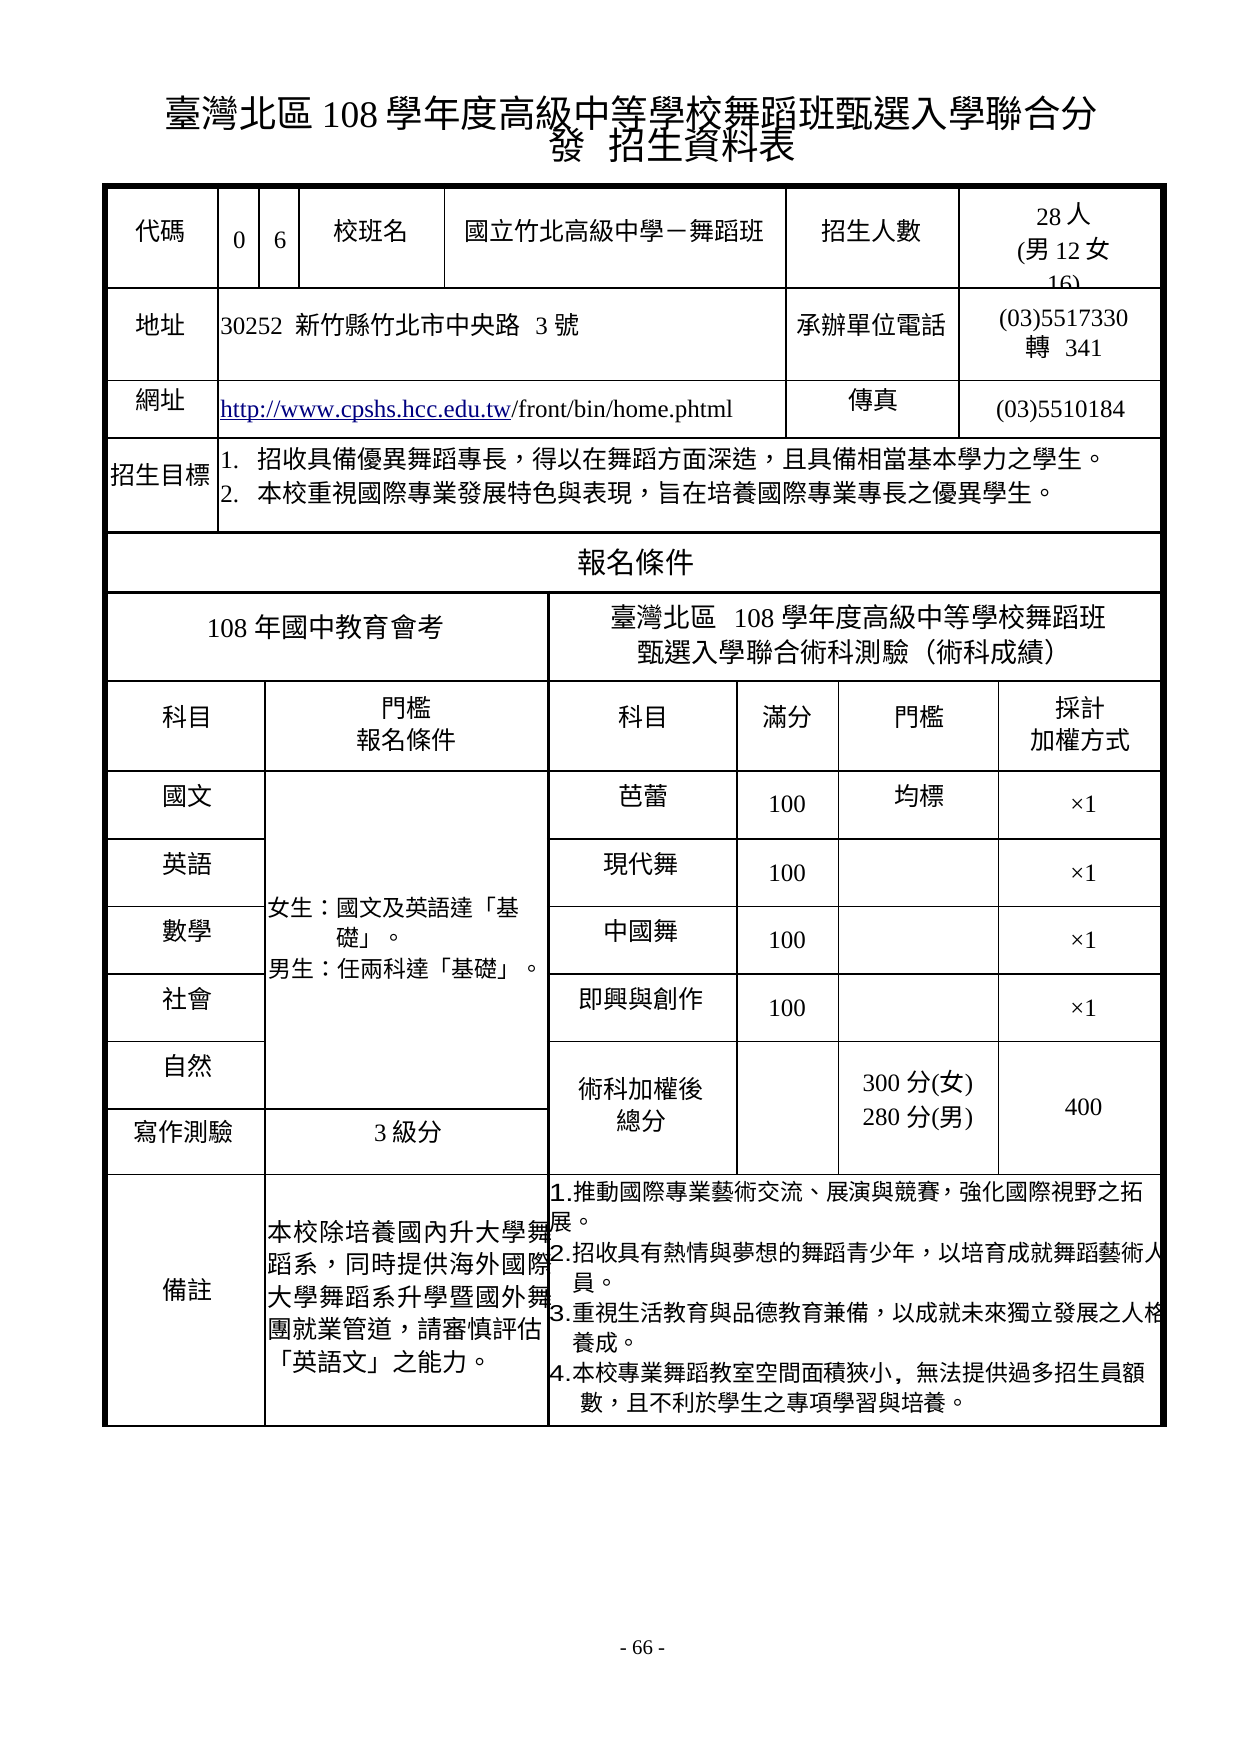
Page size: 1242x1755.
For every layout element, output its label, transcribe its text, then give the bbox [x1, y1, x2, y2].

table_cell http://www.cpshs.hcc.edu.tw/front/bin/home.phtml [219, 381, 785, 437]
table_cell 100 [738, 975, 838, 1041]
table_cell 寫作測驗 [108, 1110, 264, 1174]
text 臺灣北區108學年度高級中等學校舞蹈班甄選入學聯合分發 招生資料表 [164, 99, 1132, 170]
table_cell [839, 907, 998, 973]
table_cell 網址 [108, 381, 217, 437]
table_cell 採計 加權方式 [999, 682, 1160, 770]
table_cell 1.推動國際專業藝術交流、展演與競賽，強化國際視野之拓展。 2.招收具有熱情與夢想的舞蹈青少年，以培育成就舞蹈藝術人 員。 3.重視生活教育與品德教育兼備，以成就未來獨立發展之人格 養成。 4.本校專業舞蹈教室空間面積狹小, 無法提供過多招生員額 數，且不利於學生之專項學習與培養。 [550, 1175, 1160, 1425]
table_header 國立竹北高級中學－舞蹈班 [445, 189, 785, 287]
table_cell 滿分 [738, 682, 838, 770]
table_header 招生人數 [787, 189, 958, 287]
table_cell 承辦單位電話 [787, 289, 958, 380]
table_header 0 [219, 189, 258, 287]
table_cell 臺灣北區 108 學年度高級中等學校舞蹈班 甄選入學聯合術科測驗（術科成績） [550, 594, 1160, 680]
table_cell 傳真 [787, 381, 958, 437]
table_cell 100 [738, 907, 838, 973]
table_cell 科目 [108, 682, 264, 770]
table_cell ×1 [999, 840, 1160, 906]
table_cell 3 級分 [266, 1110, 547, 1174]
table_cell 本校除培養國內升大學舞 蹈系，同時提供海外國際 大學舞蹈系升學暨國外舞 團就業管道，請審慎評估 「英語文」之能力。 [266, 1175, 547, 1425]
table_cell 數學 [108, 907, 264, 973]
table_cell ×1 [999, 772, 1160, 838]
table_cell 英語 [108, 840, 264, 906]
table_header 校班名 [300, 189, 444, 287]
table_cell ×1 [999, 907, 1160, 973]
table_cell 科目 [550, 682, 736, 770]
table_cell 社會 [108, 975, 264, 1041]
table_cell 地址 [108, 289, 217, 380]
table_cell 108 年國中教育會考 [108, 594, 547, 680]
table_cell 芭蕾 [550, 772, 736, 838]
table_cell 400 [999, 1042, 1160, 1174]
table_cell 即興與創作 [550, 975, 736, 1041]
table_cell 自然 [108, 1042, 264, 1108]
table_cell 招生目標 [108, 439, 217, 531]
table_header 28人 (男12女16) [960, 189, 1160, 287]
table_cell 門檻 [839, 682, 998, 770]
table_cell (03)5510184 [960, 381, 1160, 437]
table_cell [738, 1042, 838, 1174]
table_cell [839, 840, 998, 906]
table_cell [839, 975, 998, 1041]
table_cell 備註 [108, 1175, 264, 1425]
table_cell 1. 招收具備優異舞蹈專長，得以在舞蹈方面深造，且具備相當基本學力之學生。 2. 本校重視國際專業發展特色與表現，旨在培養國際專業專長之優異學生。 [219, 439, 1160, 531]
table_cell 300 分(女) 280 分(男) [839, 1042, 998, 1174]
table_cell 30252 新竹縣竹北市中央路 3 號 [219, 289, 785, 380]
table_cell 均標 [839, 772, 998, 838]
table_cell 100 [738, 840, 838, 906]
table_cell 女生：國文及英語達「基 礎」。 男生：任兩科達「基礎」。 [266, 772, 547, 1108]
table_cell (03)5517330 轉 341 [960, 289, 1160, 380]
table_cell 門檻 報名條件 [266, 682, 547, 770]
table_cell 現代舞 [550, 840, 736, 906]
table_header 代碼 [108, 189, 217, 287]
table_cell 國文 [108, 772, 264, 838]
table_cell 術科加權後 總分 [550, 1042, 736, 1174]
table_cell 中國舞 [550, 907, 736, 973]
table_cell ×1 [999, 975, 1160, 1041]
table_cell 報名條件 [108, 534, 1160, 591]
table_cell 100 [738, 772, 838, 838]
table_header 6 [260, 189, 298, 287]
